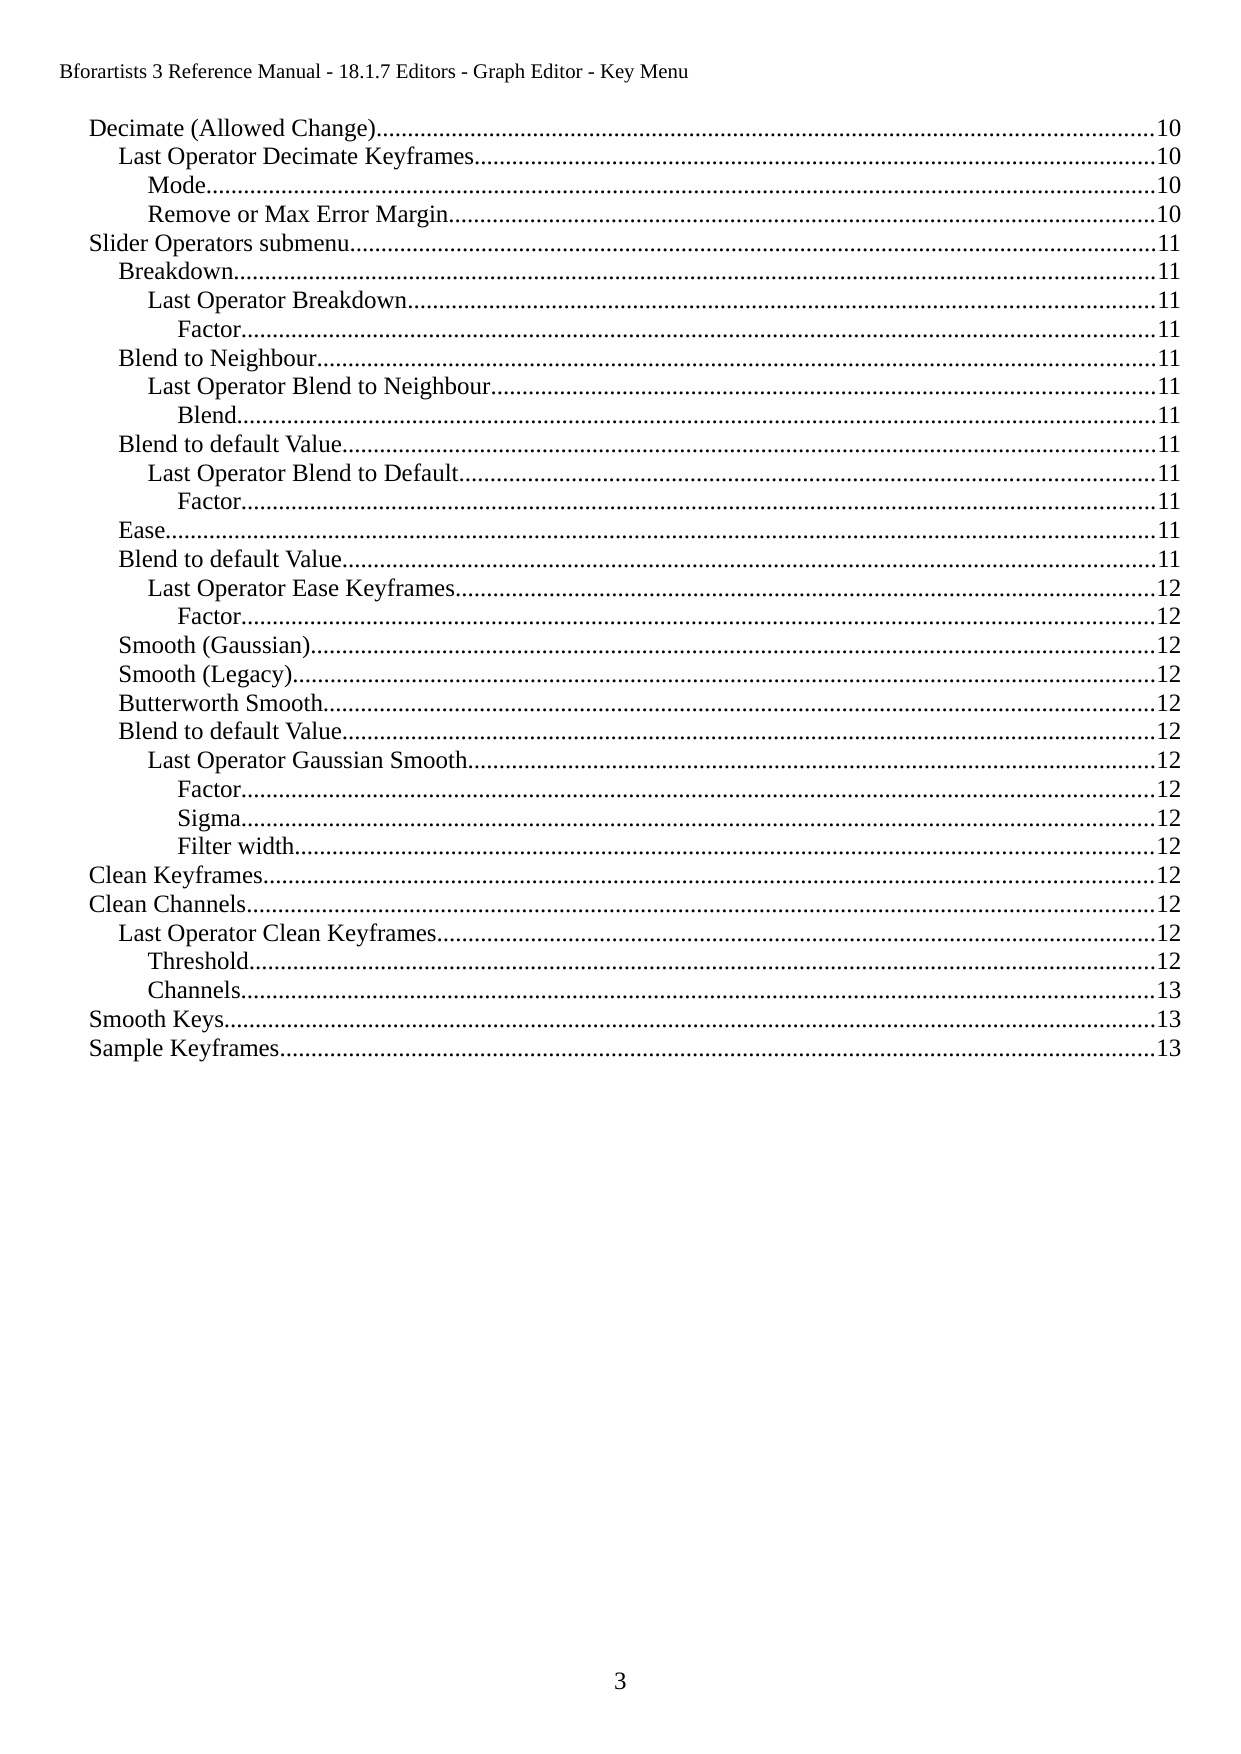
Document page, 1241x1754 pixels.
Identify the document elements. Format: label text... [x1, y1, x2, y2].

text Last Operator Blend to Default 11 [147, 458, 1181, 486]
text Blend to Neighbour 11 [118, 343, 1181, 371]
text Last Operator Blend to Neighbour 11 [147, 371, 1181, 400]
text Smooth (Legacy) 12 [118, 659, 1181, 688]
text Slider Operators submenu 11 [88, 228, 1181, 256]
text Blend to default Value 11 [118, 544, 1181, 573]
text Remove or Max Error Margin 10 [147, 199, 1181, 228]
text Blend 11 [177, 400, 1181, 429]
text Factor 12 [177, 601, 1181, 630]
text Channels 13 [147, 975, 1181, 1004]
text Sigma 12 [177, 803, 1181, 831]
text Threshold 12 [147, 946, 1181, 975]
text Factor 11 [177, 314, 1181, 343]
text Clean Keyframes 12 [88, 860, 1181, 889]
text Blend to default Value 11 [118, 429, 1181, 458]
text Smooth Keys 13 [88, 1004, 1181, 1033]
text Mode 10 [147, 170, 1181, 199]
text Blend to default Value 12 [118, 716, 1181, 745]
text Clean Channels 12 [88, 889, 1181, 918]
text Last Operator Decimate Keyframes 10 [118, 141, 1181, 170]
text Last Operator Clean Keyframes 12 [118, 918, 1181, 946]
text Decimate (Allowed Change) 10 [88, 113, 1181, 141]
text Filter width 12 [177, 831, 1181, 860]
text Ease 11 [118, 515, 1181, 544]
text Last Operator Gaussian Smooth 12 [147, 745, 1181, 774]
text Factor 11 [177, 486, 1181, 515]
text Smooth (Gaussian) 12 [118, 630, 1181, 659]
text Last Operator Ease Keyframes 12 [147, 573, 1181, 601]
text Last Operator Breakdown 11 [147, 285, 1181, 314]
text Breakdown 11 [118, 256, 1181, 285]
text Sample Keyframes 13 [88, 1033, 1181, 1061]
text Butterworth Smooth 12 [118, 688, 1181, 716]
text Factor 12 [177, 774, 1181, 803]
